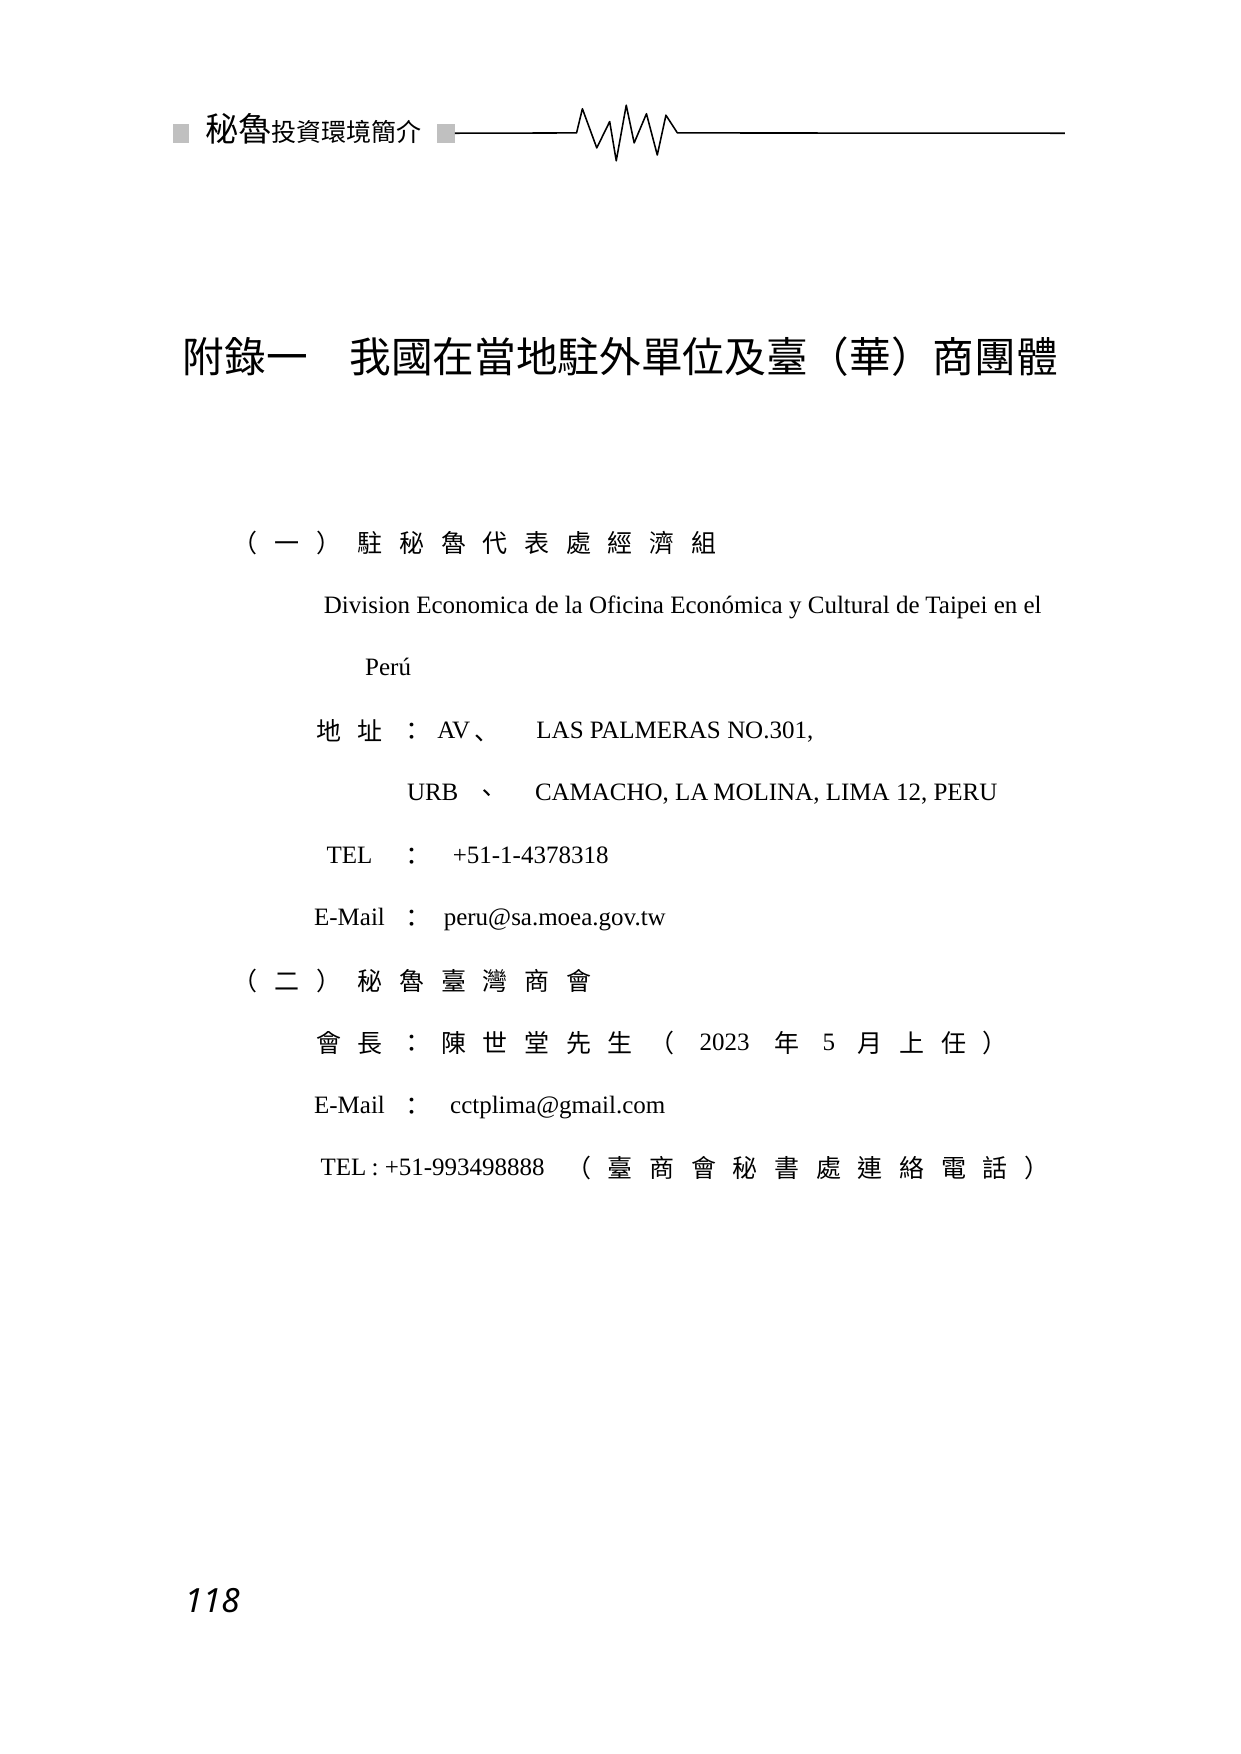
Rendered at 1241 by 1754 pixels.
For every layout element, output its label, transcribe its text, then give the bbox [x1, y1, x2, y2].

text 附錄一 我國在當地駐外單位及臺（華）商團體 [183, 313, 1058, 375]
text 會長：陳世堂先生（2023年5月上任） [281, 1000, 1058, 1063]
text Division Economica de la Oficina Económica y Cultural de Taipei en el Perú [281, 563, 1058, 688]
text 地址：AV、LAS PALMERAS NO.301, URB、CAMACHO, LA MOLINA, LIMA 12, PERU [281, 688, 1058, 813]
text E-Mail：cctplima@gmail.com [281, 1063, 1058, 1125]
text TEL：+51-1-4378318 [281, 813, 1058, 875]
text E-Mail：peru@sa.moea.gov.tw [281, 875, 1058, 938]
text （二）秘魯臺灣商會 [207, 938, 1058, 1000]
text TEL : +51-993498888（臺商會秘書處連絡電話） [281, 1125, 1058, 1188]
text （一）駐秘魯代表處經濟組 [207, 500, 1058, 563]
